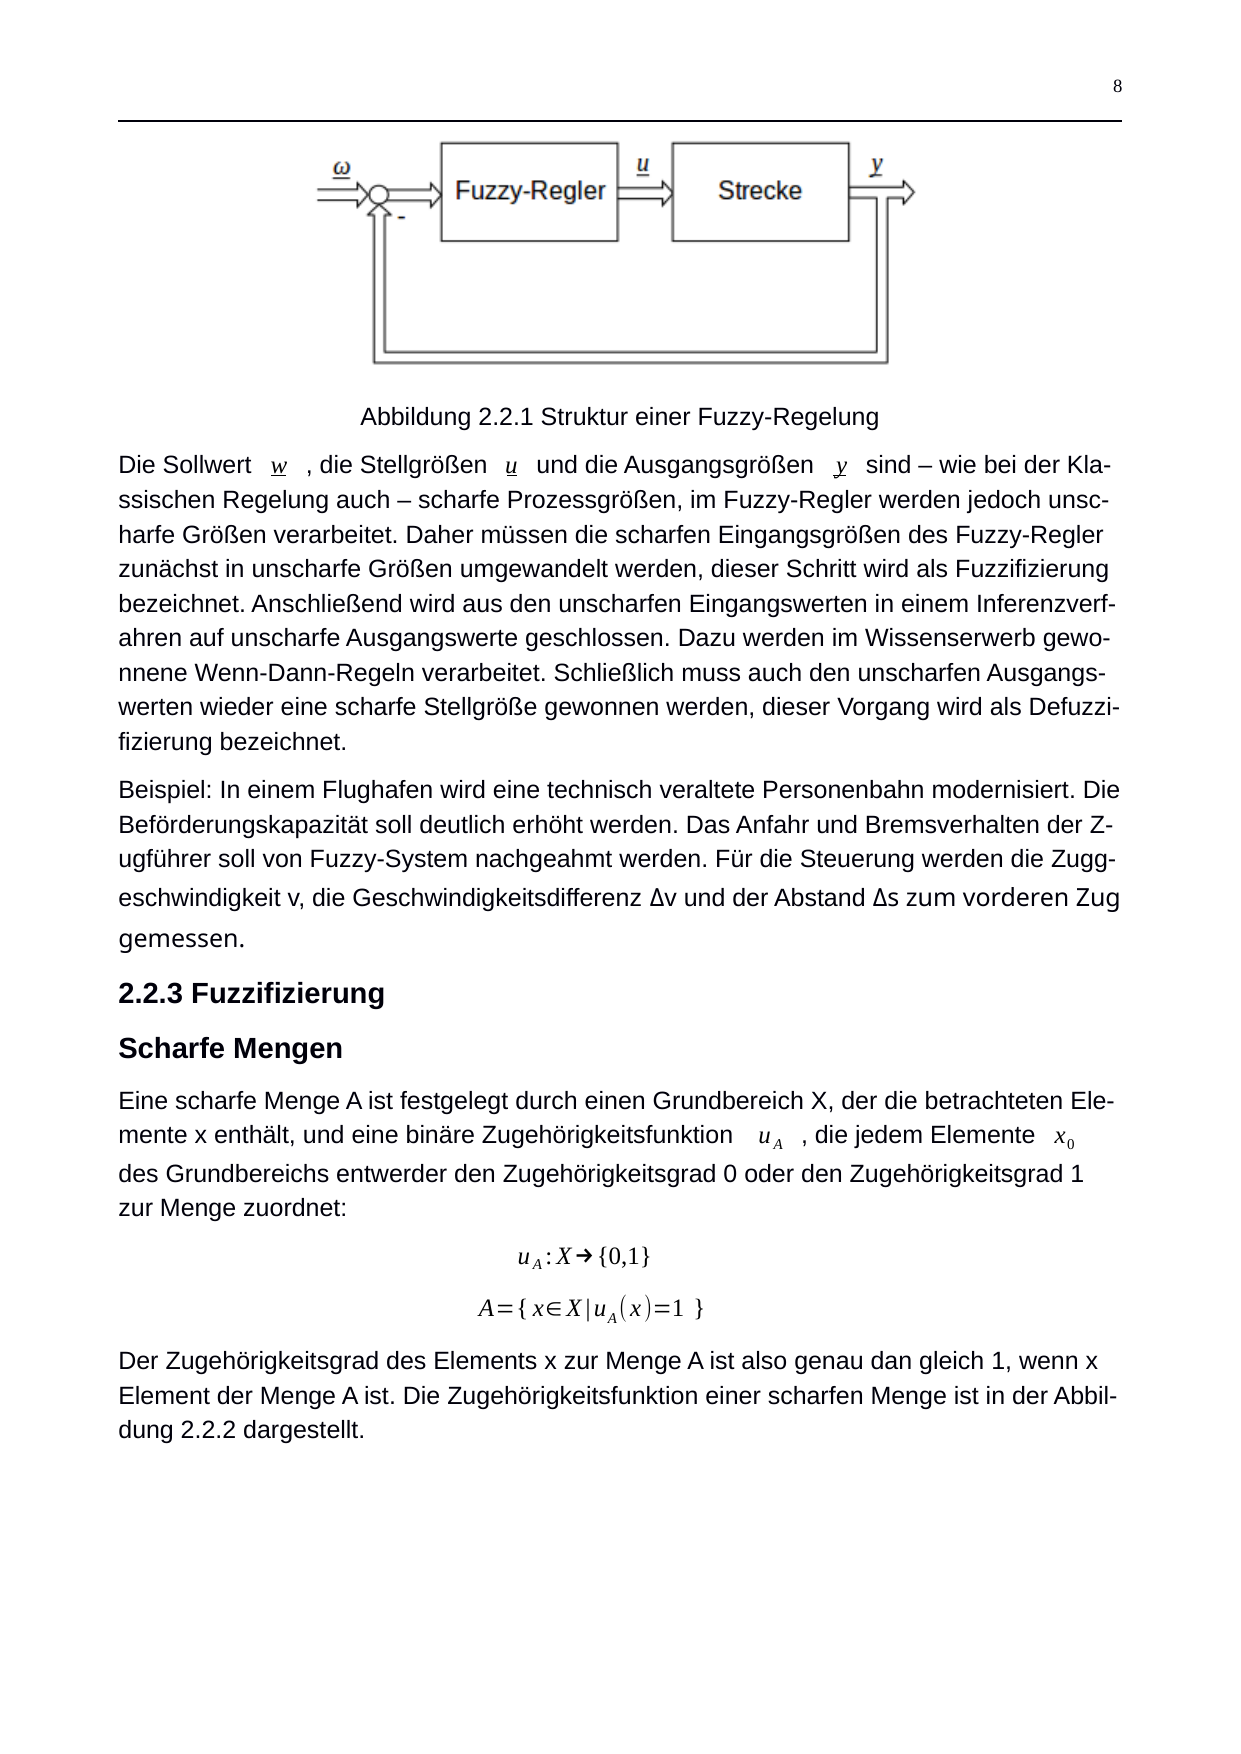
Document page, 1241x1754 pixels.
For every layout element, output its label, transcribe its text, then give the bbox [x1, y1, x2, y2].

text Abbildung 2.2.1 Struktur einer Fuzzy-Regelung [118, 401, 1122, 430]
text Der Zugehörigkeitsgrad des Elements x zur Menge A ist also genau dan gleich 1, wenn x Element der Menge A ist. Die Zugehörigkeitsfunktion einer scharfen Menge ist in der Abbil-dung 2.2.2 dargestellt. [118, 1346, 1122, 1444]
text 2.2.3 Fuzzifizierung [118, 976, 1122, 1010]
text Beispiel: In einem Flughafen wird eine technisch veraltete Personenbahn modernisiert. Die Beförderungskapazität soll deutlich erhöht werden. Das Anfahr und Bremsverhalten der Z-ugführer soll von Fuzzy-System nachgeahmt werden. Für die Steuerung werden die Zugg-eschwindigkeit v, die Geschwindigkeitsdifferenz Δv und der Abstand Δs zum vorderen Zug gemessen. [118, 776, 1122, 955]
text Die Sollwert, die Stellgrößenund die Ausgangsgrößensind – wie bei der Kla-ssischen Regelung auch – scharfe Prozessgrößen, im Fuzzy-Regler werden jedoch unsc-harfe Größen verarbeitet. Daher müssen die scharfen Eingangsgrößen des Fuzzy-Regler zunächst in unscharfe Größen umgewandelt werden, dieser Schritt wird als Fuzzifizierung bezeichnet. Anschließend wird aus den unscharfen Eingangswerten in einem Inferenzverf-ahren auf unscharfe Ausgangswerte geschlossen. Dazu werden im Wissenserwerb gewo-nnene Wenn-Dann-Regeln verarbeitet. Schließlich muss auch den unscharfen Ausgangs-werten wieder eine scharfe Stellgröße gewonnen werden, dieser Vorgang wird als Defuzzi-fizierung bezeichnet. [118, 451, 1122, 755]
text Eine scharfe Menge A ist festgelegt durch einen Grundbereich X, der die betrachteten Ele-mente x enthält, und eine binäre Zugehörigkeitsfunktion , die jedem Elemente des Grundbereichs entwerder den Zugehörigkeitsgrad 0 oder den Zugehörigkeitsgrad 1 zur Menge zuordnet: [118, 1086, 1122, 1222]
picture [313, 122, 928, 382]
text Scharfe Mengen [118, 1031, 1122, 1064]
